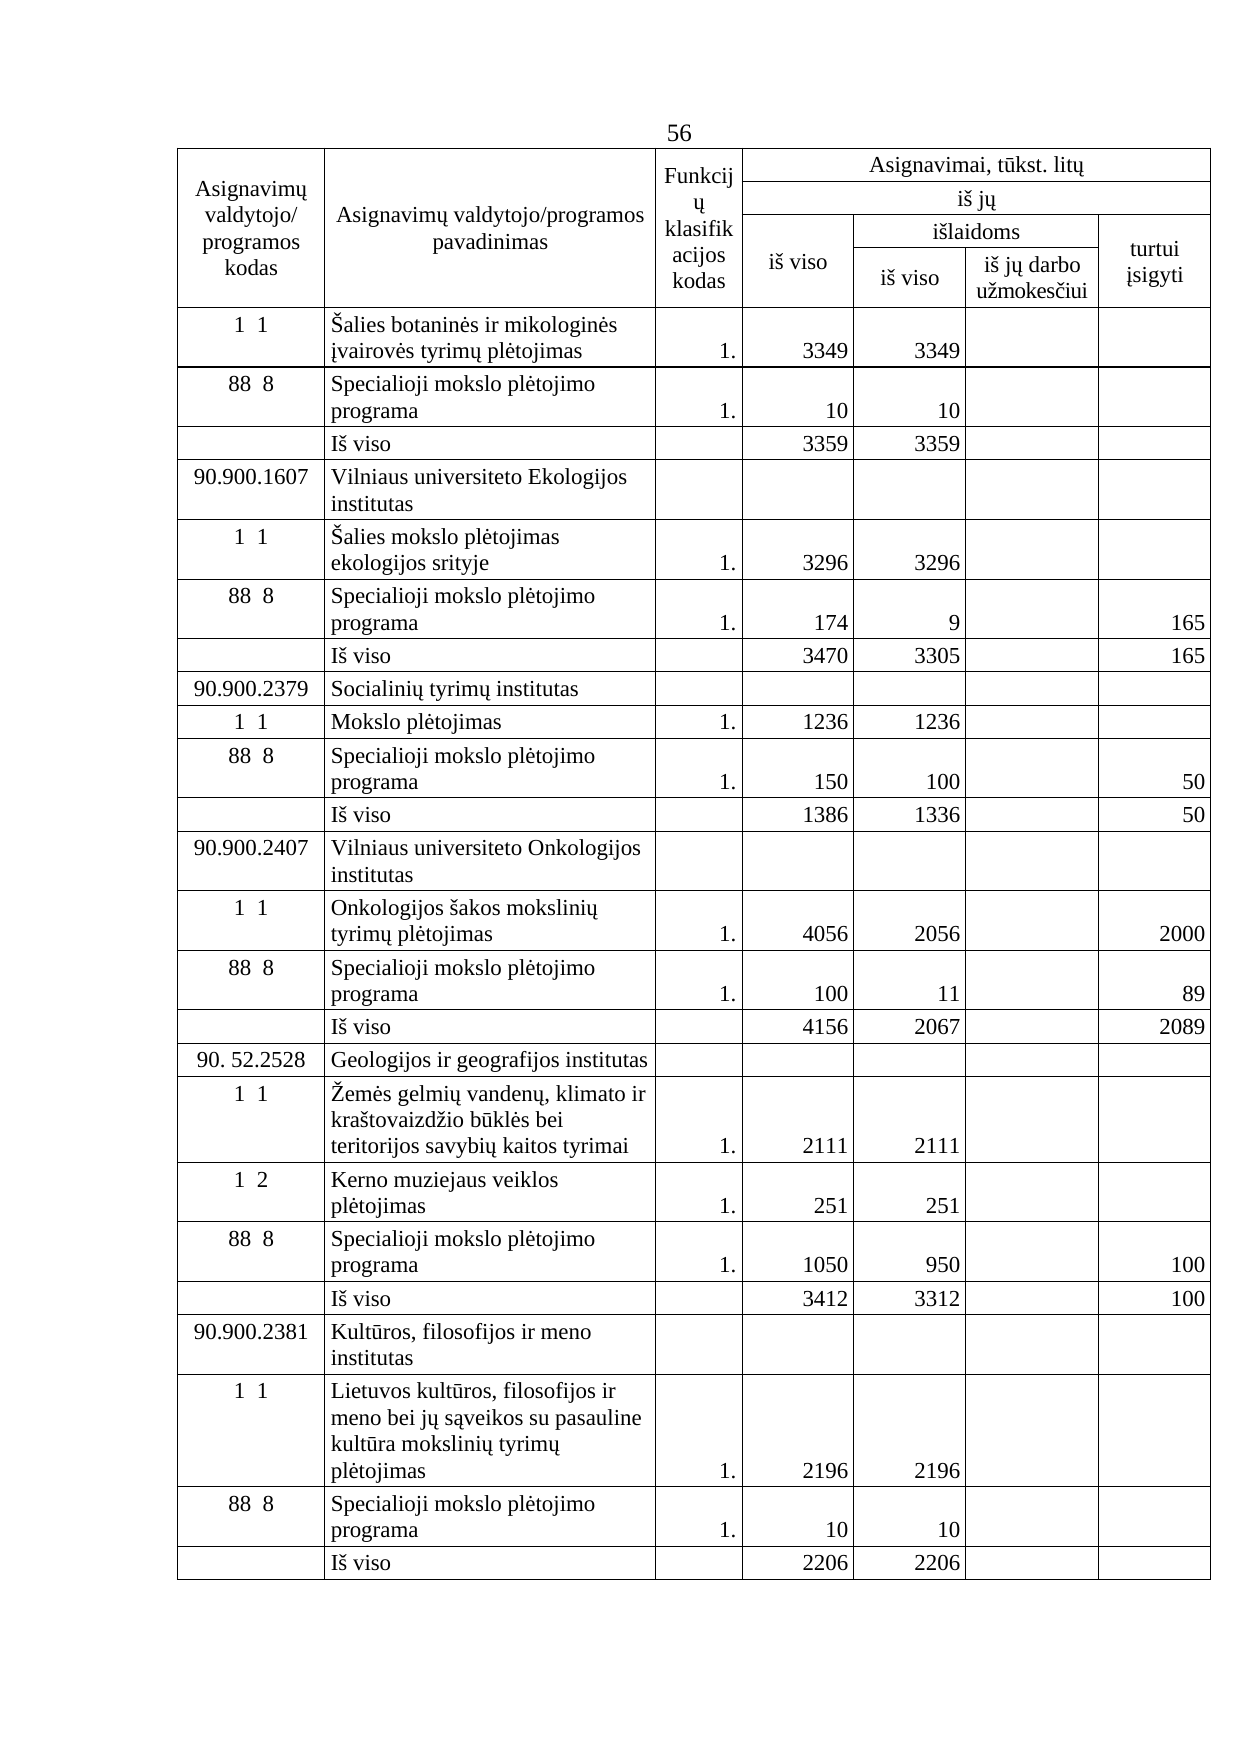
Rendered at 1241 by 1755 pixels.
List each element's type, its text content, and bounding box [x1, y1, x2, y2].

table_cell Onkologijos šakos mokslinių tyrimų plėtojimas [325, 891, 655, 950]
table_header Asignavimų valdytojo/ programos kodas [178, 149, 324, 307]
table_cell 1. [656, 368, 742, 426]
table_cell 100 [743, 951, 853, 1009]
table_cell 88 8 [178, 951, 324, 1009]
table_cell [966, 1010, 1098, 1042]
table_cell [656, 1282, 742, 1314]
table_cell Vilniaus universiteto Onkologijos institutas [325, 832, 655, 890]
table_cell Specialioji mokslo plėtojimo programa [325, 951, 655, 1009]
table_cell Specialioji mokslo plėtojimo programa [325, 1222, 655, 1281]
table_cell 90.900.2381 [178, 1315, 324, 1374]
table_cell [966, 1487, 1098, 1546]
table_cell 10 [743, 368, 853, 426]
table_cell Specialioji mokslo plėtojimo programa [325, 580, 655, 638]
table_cell 9 [854, 580, 965, 638]
table_cell [966, 427, 1098, 459]
table_cell [854, 832, 965, 890]
table_cell [178, 427, 324, 459]
table_cell iš jų [743, 182, 1210, 214]
table_cell 2067 [854, 1010, 965, 1042]
table_cell 1. [656, 891, 742, 950]
table_cell [656, 798, 742, 831]
table_cell Mokslo plėtojimas [325, 706, 655, 738]
table_cell [966, 639, 1098, 671]
table_cell 100 [1099, 1222, 1210, 1281]
table_cell 251 [854, 1163, 965, 1221]
table_cell [966, 951, 1098, 1009]
table_cell 1 1 [178, 1375, 324, 1486]
table_cell 88 8 [178, 368, 324, 426]
table_cell [966, 1044, 1098, 1076]
table_cell [966, 891, 1098, 950]
table_cell 165 [1099, 639, 1210, 671]
table_cell [854, 1315, 965, 1374]
table_cell 10 [854, 1487, 965, 1546]
table_cell 3296 [854, 520, 965, 578]
table_cell [966, 1375, 1098, 1486]
table_header Asignavimų valdytojo/programos pavadinimas [325, 149, 655, 307]
table_cell 4156 [743, 1010, 853, 1042]
table_cell [1099, 1547, 1210, 1579]
table_cell [966, 1077, 1098, 1162]
table_cell Žemės gelmių vandenų, klimato ir kraštovaizdžio būklės bei teritorijos savybių kaitos tyrimai [325, 1077, 655, 1162]
table_cell [743, 1315, 853, 1374]
table_cell [1099, 1487, 1210, 1546]
table_cell 2089 [1099, 1010, 1210, 1042]
table_cell 3359 [854, 427, 965, 459]
table_cell [1099, 706, 1210, 738]
table_cell 1 2 [178, 1163, 324, 1221]
table_cell 1. [656, 580, 742, 638]
table_cell Iš viso [325, 798, 655, 831]
table_cell 1 1 [178, 891, 324, 950]
table_cell [1099, 1315, 1210, 1374]
table_cell 2056 [854, 891, 965, 950]
table_cell [966, 1282, 1098, 1314]
table_cell [1099, 368, 1210, 426]
table_cell 90.900.2379 [178, 672, 324, 704]
table_cell 1 1 [178, 706, 324, 738]
table_cell [854, 672, 965, 704]
table_cell [966, 706, 1098, 738]
table_cell Iš viso [325, 1282, 655, 1314]
table_cell [1099, 520, 1210, 578]
table_cell [656, 1315, 742, 1374]
table_cell [966, 1163, 1098, 1221]
table_cell [1099, 832, 1210, 890]
table_cell 100 [854, 739, 965, 797]
table_cell 1. [656, 1163, 742, 1221]
table_cell 88 8 [178, 580, 324, 638]
table_cell Šalies botaninės ir mikologinės įvairovės tyrimų plėtojimas [325, 308, 655, 366]
table_cell Lietuvos kultūros, filosofijos ir meno bei jų sąveikos su pasauline kultūra mokslinių tyrimų plėtojimas [325, 1375, 655, 1486]
table_cell [966, 308, 1098, 366]
table_cell 3305 [854, 639, 965, 671]
table_cell [178, 798, 324, 831]
table_cell [656, 639, 742, 671]
table_cell 88 8 [178, 1487, 324, 1546]
table_cell [1099, 1077, 1210, 1162]
table_cell 1. [656, 520, 742, 578]
table_cell [966, 832, 1098, 890]
table_cell 2196 [743, 1375, 853, 1486]
table_header Asignavimai, tūkst. litų [743, 149, 1210, 181]
table_cell [966, 368, 1098, 426]
table_cell [656, 1044, 742, 1076]
table_cell [1099, 460, 1210, 519]
table_cell 950 [854, 1222, 965, 1281]
table_cell [743, 460, 853, 519]
table_cell Iš viso [325, 1010, 655, 1042]
table_cell 3349 [743, 308, 853, 366]
table_cell Iš viso [325, 1547, 655, 1579]
table_cell Socialinių tyrimų institutas [325, 672, 655, 704]
table_cell 1 1 [178, 308, 324, 366]
table_cell 10 [743, 1487, 853, 1546]
table_cell 1. [656, 706, 742, 738]
table_cell [966, 739, 1098, 797]
table_cell Iš viso [325, 639, 655, 671]
table_cell 11 [854, 951, 965, 1009]
table_cell [178, 1547, 324, 1579]
table_cell Specialioji mokslo plėtojimo programa [325, 368, 655, 426]
table_cell [656, 832, 742, 890]
table_cell [1099, 1163, 1210, 1221]
table_cell [656, 1547, 742, 1579]
table_cell [966, 1315, 1098, 1374]
table_cell [966, 1222, 1098, 1281]
table_cell 4056 [743, 891, 853, 950]
table_cell Kultūros, filosofijos ir meno institutas [325, 1315, 655, 1374]
table_cell [656, 672, 742, 704]
table_cell 3359 [743, 427, 853, 459]
table_cell 3412 [743, 1282, 853, 1314]
table_cell 2111 [743, 1077, 853, 1162]
table_cell [1099, 672, 1210, 704]
table_cell 165 [1099, 580, 1210, 638]
table_cell 1236 [854, 706, 965, 738]
table_cell išlaidoms [854, 215, 1098, 247]
table_cell 1236 [743, 706, 853, 738]
table_cell 1. [656, 1375, 742, 1486]
table_cell 150 [743, 739, 853, 797]
table_cell iš jų darbo užmokesčiui [966, 248, 1098, 307]
table_cell 88 8 [178, 1222, 324, 1281]
table_cell Specialioji mokslo plėtojimo programa [325, 1487, 655, 1546]
table_cell Kerno muziejaus veiklos plėtojimas [325, 1163, 655, 1221]
table_cell 1. [656, 1487, 742, 1546]
table_cell [743, 832, 853, 890]
table_cell Iš viso [325, 427, 655, 459]
table_cell [966, 580, 1098, 638]
table_cell 90. 52.2528 [178, 1044, 324, 1076]
table_cell [966, 798, 1098, 831]
table_cell 1. [656, 1077, 742, 1162]
table_cell [966, 672, 1098, 704]
table_cell [178, 639, 324, 671]
table_cell 2111 [854, 1077, 965, 1162]
table_cell [966, 460, 1098, 519]
table_cell 1. [656, 951, 742, 1009]
table_cell 2206 [743, 1547, 853, 1579]
table_cell [966, 1547, 1098, 1579]
table_cell 100 [1099, 1282, 1210, 1314]
table_header Funkcijų klasifikacijos kodas [656, 149, 742, 307]
table_cell 1 1 [178, 520, 324, 578]
table_cell 90.900.2407 [178, 832, 324, 890]
table_cell iš viso [743, 215, 853, 307]
table_cell 1336 [854, 798, 965, 831]
table_cell [1099, 1375, 1210, 1486]
table_cell 251 [743, 1163, 853, 1221]
table_cell iš viso [854, 248, 965, 307]
table_cell [854, 460, 965, 519]
table_cell 3296 [743, 520, 853, 578]
table_cell 89 [1099, 951, 1210, 1009]
table_cell [656, 1010, 742, 1042]
table_cell 88 8 [178, 739, 324, 797]
table_cell [178, 1282, 324, 1314]
table_cell 1. [656, 308, 742, 366]
table_cell [966, 520, 1098, 578]
table_cell [656, 427, 742, 459]
table_cell 90.900.1607 [178, 460, 324, 519]
table_cell 1 1 [178, 1077, 324, 1162]
table_cell 1. [656, 1222, 742, 1281]
table_cell 2206 [854, 1547, 965, 1579]
table_cell Šalies mokslo plėtojimas ekologijos srityje [325, 520, 655, 578]
table_cell [1099, 427, 1210, 459]
table_cell 3312 [854, 1282, 965, 1314]
table_cell 50 [1099, 798, 1210, 831]
table_cell 3349 [854, 308, 965, 366]
table_cell Geologijos ir geografijos institutas [325, 1044, 655, 1076]
table_cell [743, 672, 853, 704]
table_cell [656, 460, 742, 519]
table_cell 1386 [743, 798, 853, 831]
table_cell [854, 1044, 965, 1076]
table_cell [1099, 308, 1210, 366]
table_cell [1099, 1044, 1210, 1076]
table_cell 2000 [1099, 891, 1210, 950]
table_cell 10 [854, 368, 965, 426]
table_cell 50 [1099, 739, 1210, 797]
table_cell 174 [743, 580, 853, 638]
table_cell 3470 [743, 639, 853, 671]
table_cell 1050 [743, 1222, 853, 1281]
table_cell [178, 1010, 324, 1042]
table_cell Vilniaus universiteto Ekologijos institutas [325, 460, 655, 519]
table_cell 1. [656, 739, 742, 797]
table_cell [743, 1044, 853, 1076]
table_cell turtui įsigyti [1099, 215, 1210, 307]
table_cell 2196 [854, 1375, 965, 1486]
table_cell Specialioji mokslo plėtojimo programa [325, 739, 655, 797]
